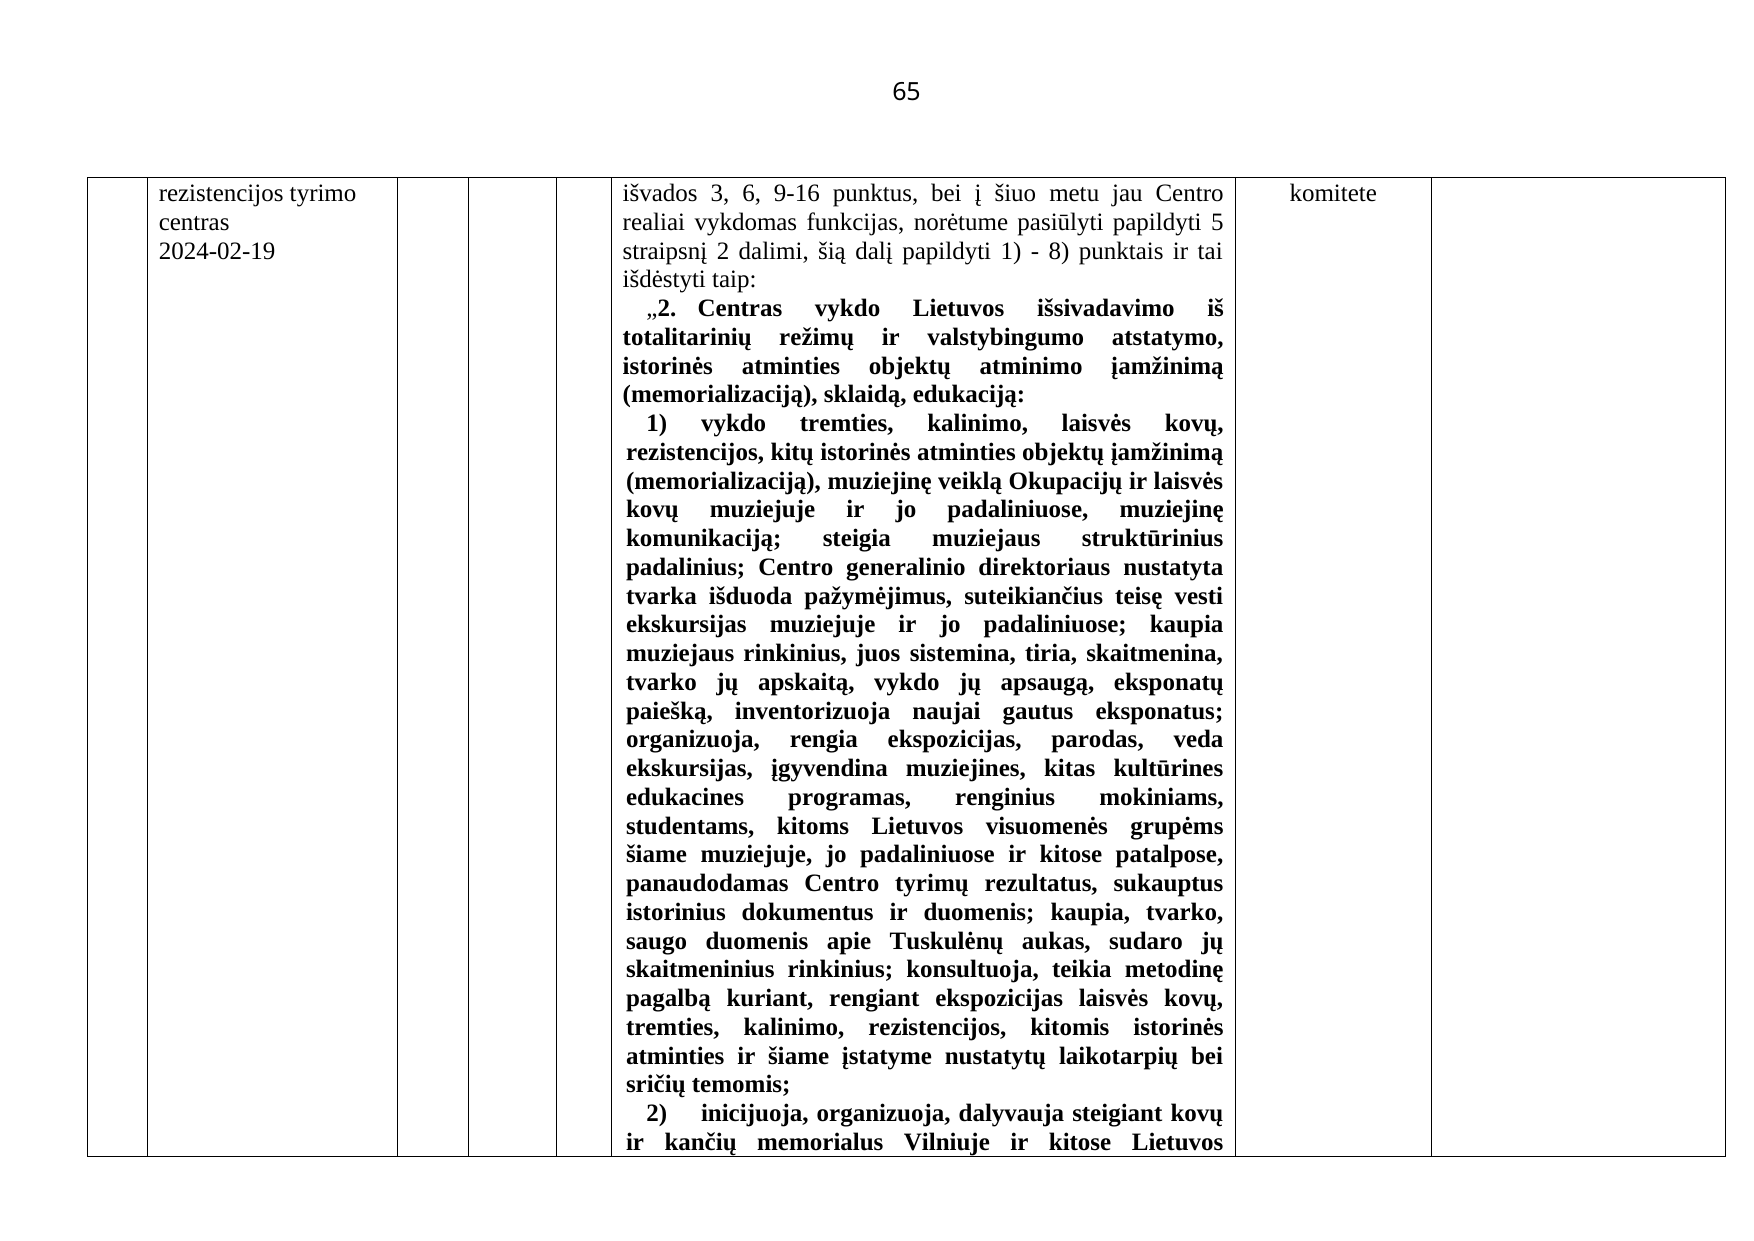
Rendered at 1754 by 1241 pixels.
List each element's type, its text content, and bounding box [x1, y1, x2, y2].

table_cell [1432, 178, 1725, 1156]
table_cell [469, 178, 556, 1156]
table_cell [557, 178, 611, 1156]
table_cell [398, 178, 468, 1156]
table_cell komitete [1236, 178, 1431, 1156]
table_cell išvados 3, 6, 9-16 punktus, bei į šiuo metu jau Centro realiai vykdomas funkcijas, norėtume pasiūlyti papildyti 5 straipsnį 2 dalimi, šią dalį papildyti 1) - 8) punktais ir tai išdėstyti taip: „2. Centras vykdo Lietuvos išsivadavimo iš totalitarinių režimų ir valstybingumo atstatymo, istorinės atminties objektų atminimo įamžinimą (memorializaciją), sklaidą, edukaciją: vykdo tremties, kalinimo, laisvės kovų, rezistencijos, kitų istorinės atminties objektų įamžinimą (memorializaciją), muziejinę veiklą Okupacijų ir laisvės kovų muziejuje ir jo padaliniuose, muziejinę komunikaciją; steigia muziejaus struktūrinius padalinius; Centro generalinio direktoriaus nustatyta tvarka išduoda pažymėjimus, suteikiančius teisę vesti ekskursijas muziejuje ir jo padaliniuose; kaupia muziejaus rinkinius, juos sistemina, tiria, skaitmenina, tvarko jų apskaitą, vykdo jų apsaugą, eksponatų paiešką, inventorizuoja naujai gautus eksponatus; organizuoja, rengia ekspozicijas, parodas, veda ekskursijas, įgyvendina muziejines, kitas kultūrines edukacines programas, renginius mokiniams, studentams, kitoms Lietuvos visuomenės grupėms šiame muziejuje, jo padaliniuose ir kitose patalpose, panaudodamas Centro tyrimų rezultatus, sukauptus istorinius dokumentus ir duomenis; kaupia, tvarko, saugo duomenis apie Tuskulėnų aukas, sudaro jų skaitmeninius rinkinius; konsultuoja, teikia metodinę pagalbą kuriant, rengiant ekspozicijas laisvės kovų, tremties, kalinimo, rezistencijos, kitomis istorinės atminties ir šiame įstatyme nustatytų laikotarpių bei sričių temomis; inicijuoja, organizuoja, dalyvauja steigiant kovų ir kančių memorialus Vilniuje ir kitose Lietuvos [612, 178, 1235, 1156]
table_cell rezistencijos tyrimo centras 2024-02-19 [148, 178, 397, 1156]
table_cell [88, 178, 147, 1156]
